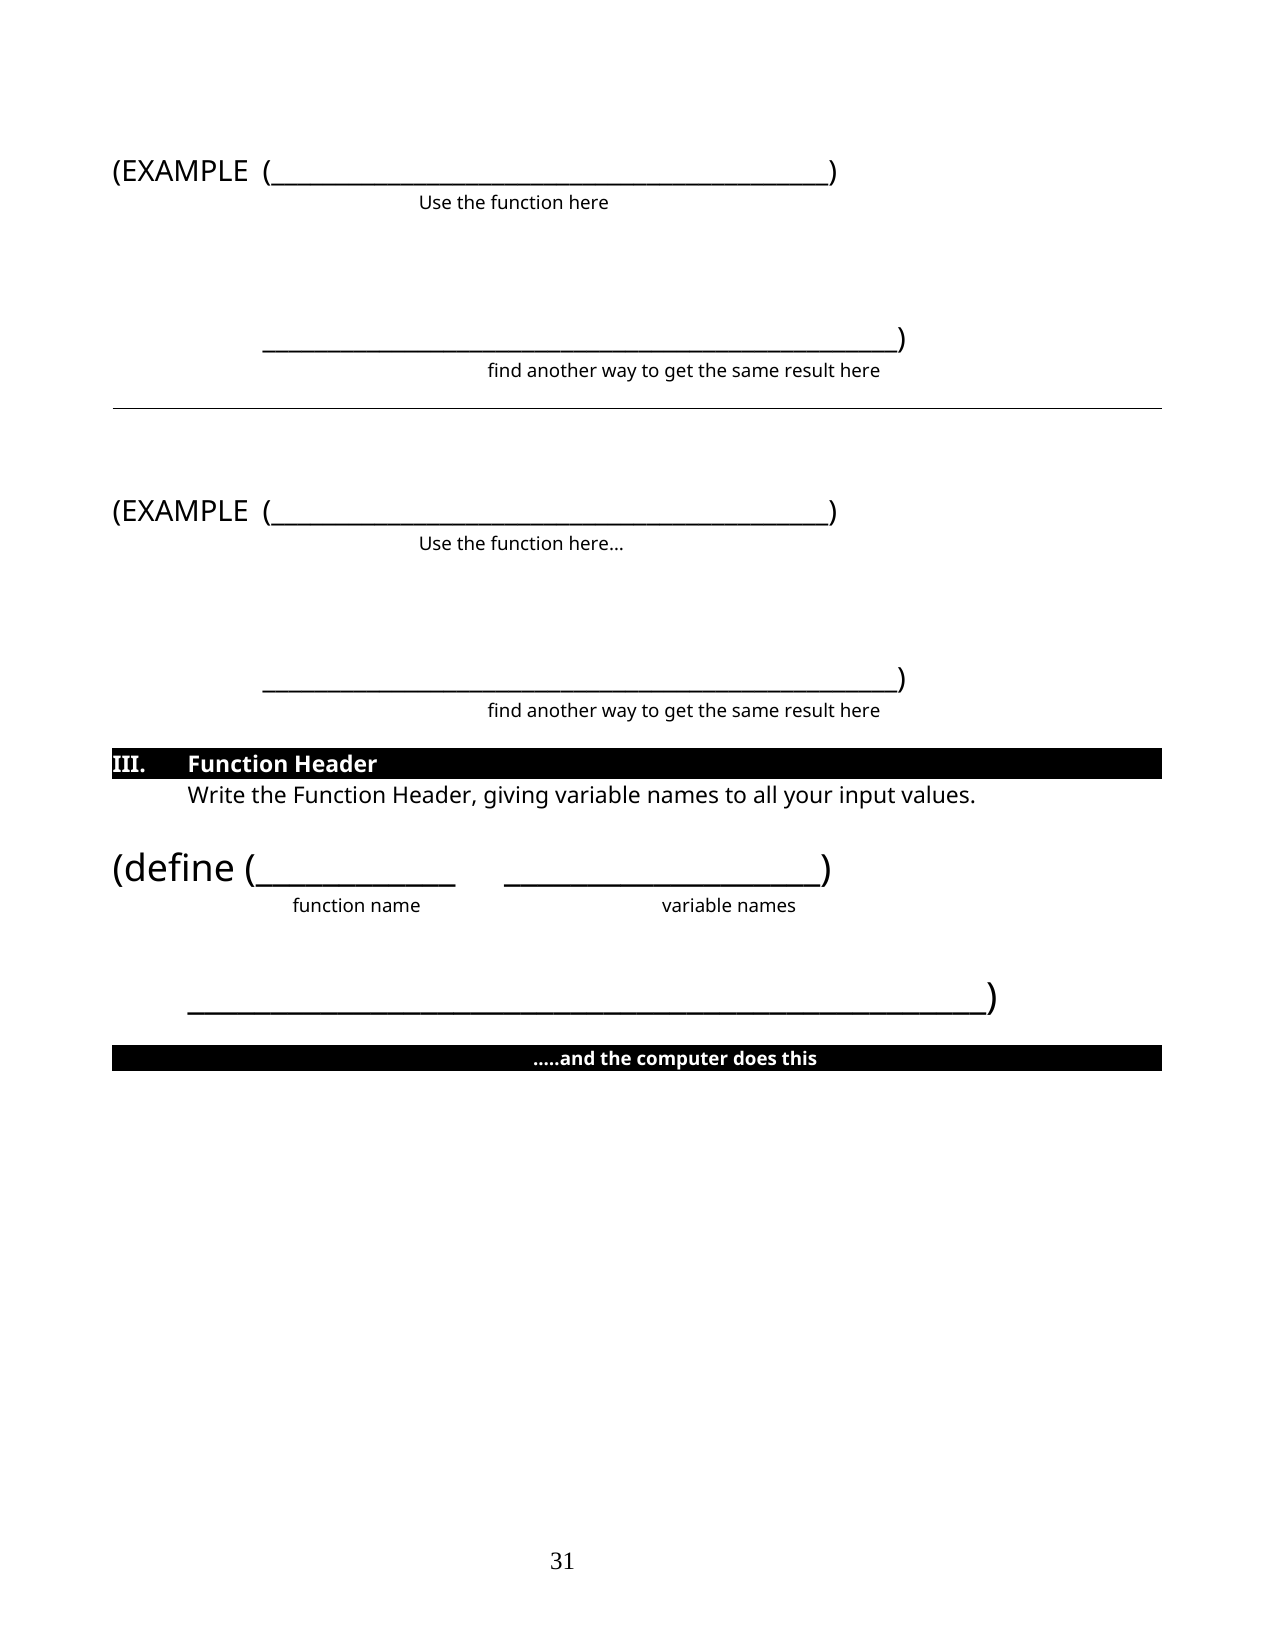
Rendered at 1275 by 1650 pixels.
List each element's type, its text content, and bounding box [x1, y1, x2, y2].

subtitle Function Header [112, 748, 1162, 779]
list Write the Function Header, giving variable names to all your input values. [150, 779, 1162, 811]
text find another way to get the same result here [487, 357, 1162, 382]
text ________________________________________________) [112, 969, 1162, 1020]
text Use the function here… [337, 530, 1162, 556]
text _________________________________________________) [187, 317, 1162, 357]
text (EXAMPLE (___________________________________________) [112, 491, 1162, 530]
text Use the function here [337, 190, 1162, 215]
text (EXAMPLE (___________________________________________) [112, 150, 1162, 190]
subtitle ..…and the computer does this [112, 1045, 1162, 1071]
text find another way to get the same result here [487, 697, 1162, 723]
text _________________________________________________) [187, 658, 1162, 697]
text (define (____________ ___________________) [112, 842, 1162, 893]
text function name variable names [112, 893, 1162, 918]
